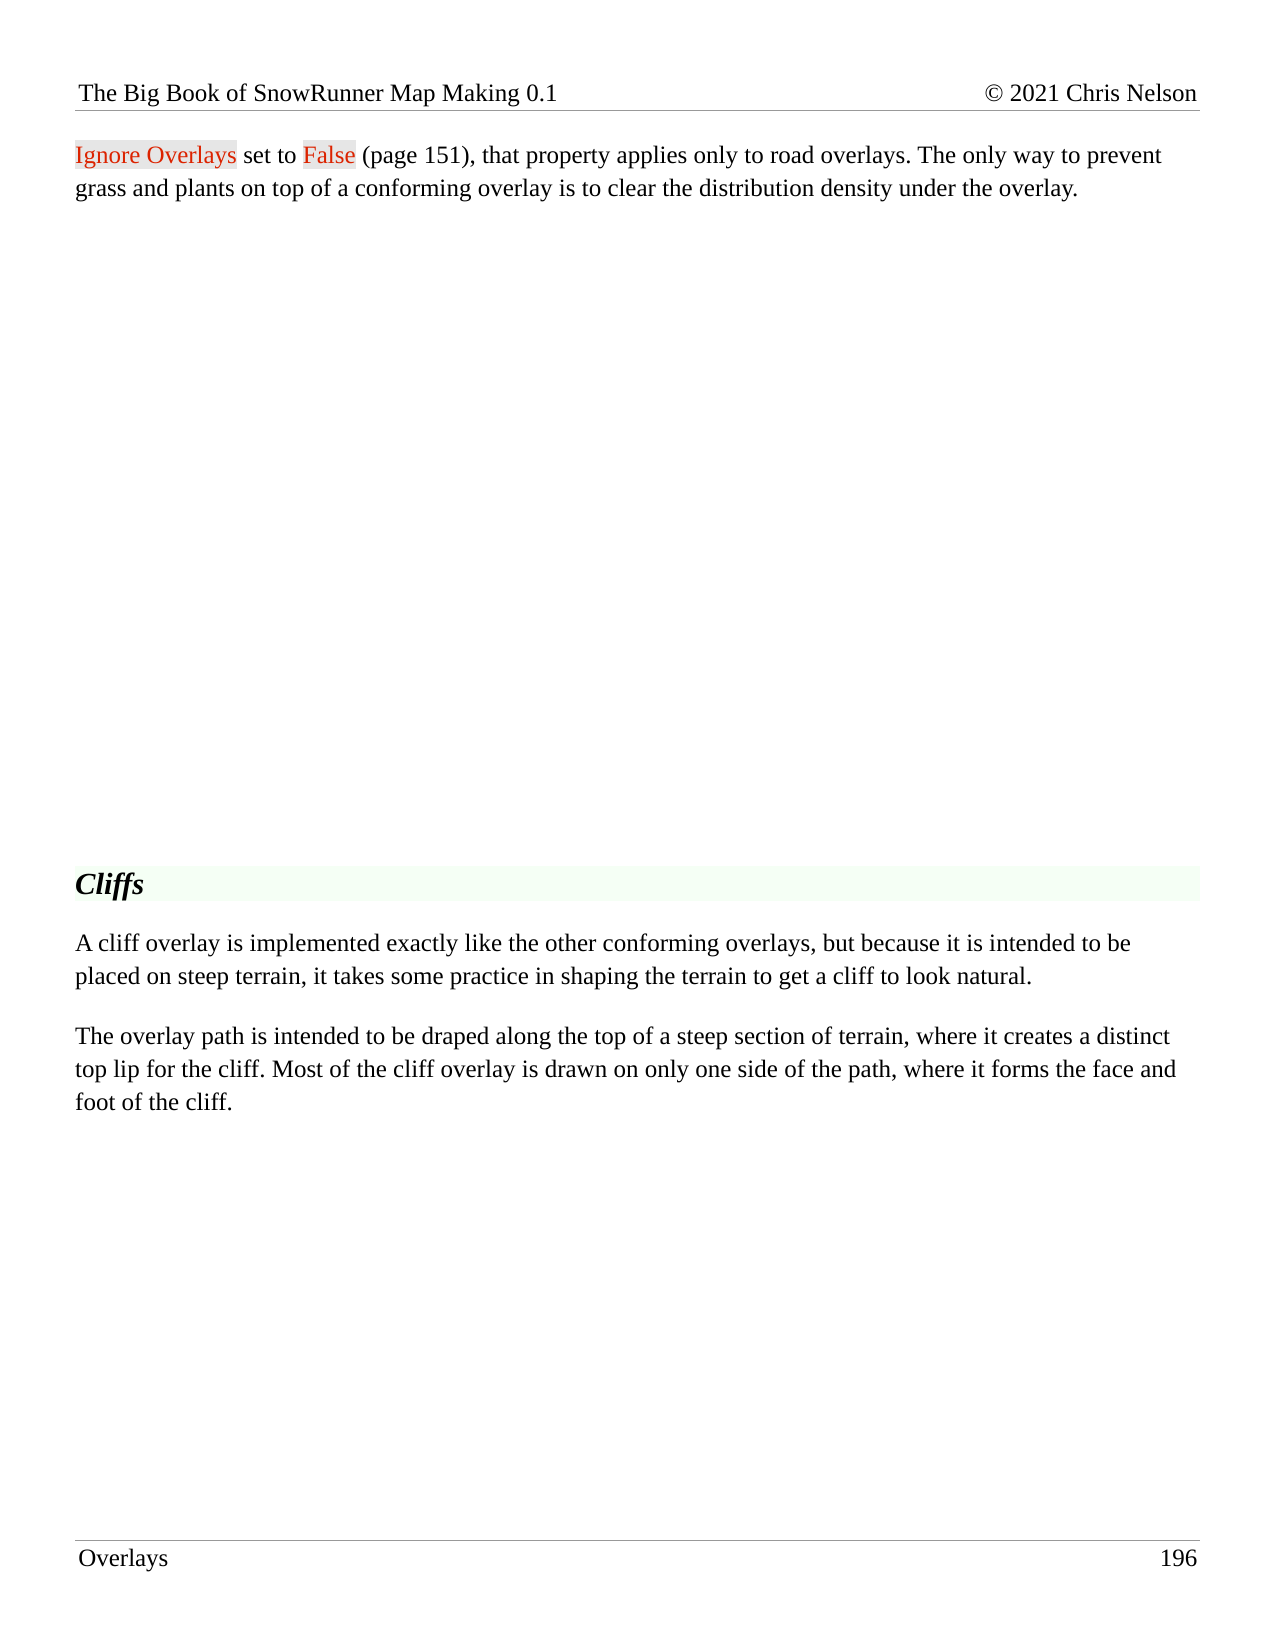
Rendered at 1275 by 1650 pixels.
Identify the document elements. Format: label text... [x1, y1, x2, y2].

text Ignore Overlays set to False (page 151), that property applies only to road overlays. The only way to prevent grass and plants on top of a conforming overlay is to clear the distribution density under the overlay. [75, 140, 1200, 202]
subtitle Cliffs [75, 866, 1200, 901]
text A cliff overlay is implemented exactly like the other conforming overlays, but because it is intended to be placed on steep terrain, it takes some practice in shaping the terrain to get a cliff to look natural. [75, 928, 1200, 990]
text The overlay path is intended to be draped along the top of a steep section of terrain, where it creates a distinct top lip for the cliff. Most of the cliff overlay is drawn on only one side of the path, where it forms the face and foot of the cliff. [75, 1021, 1200, 1116]
